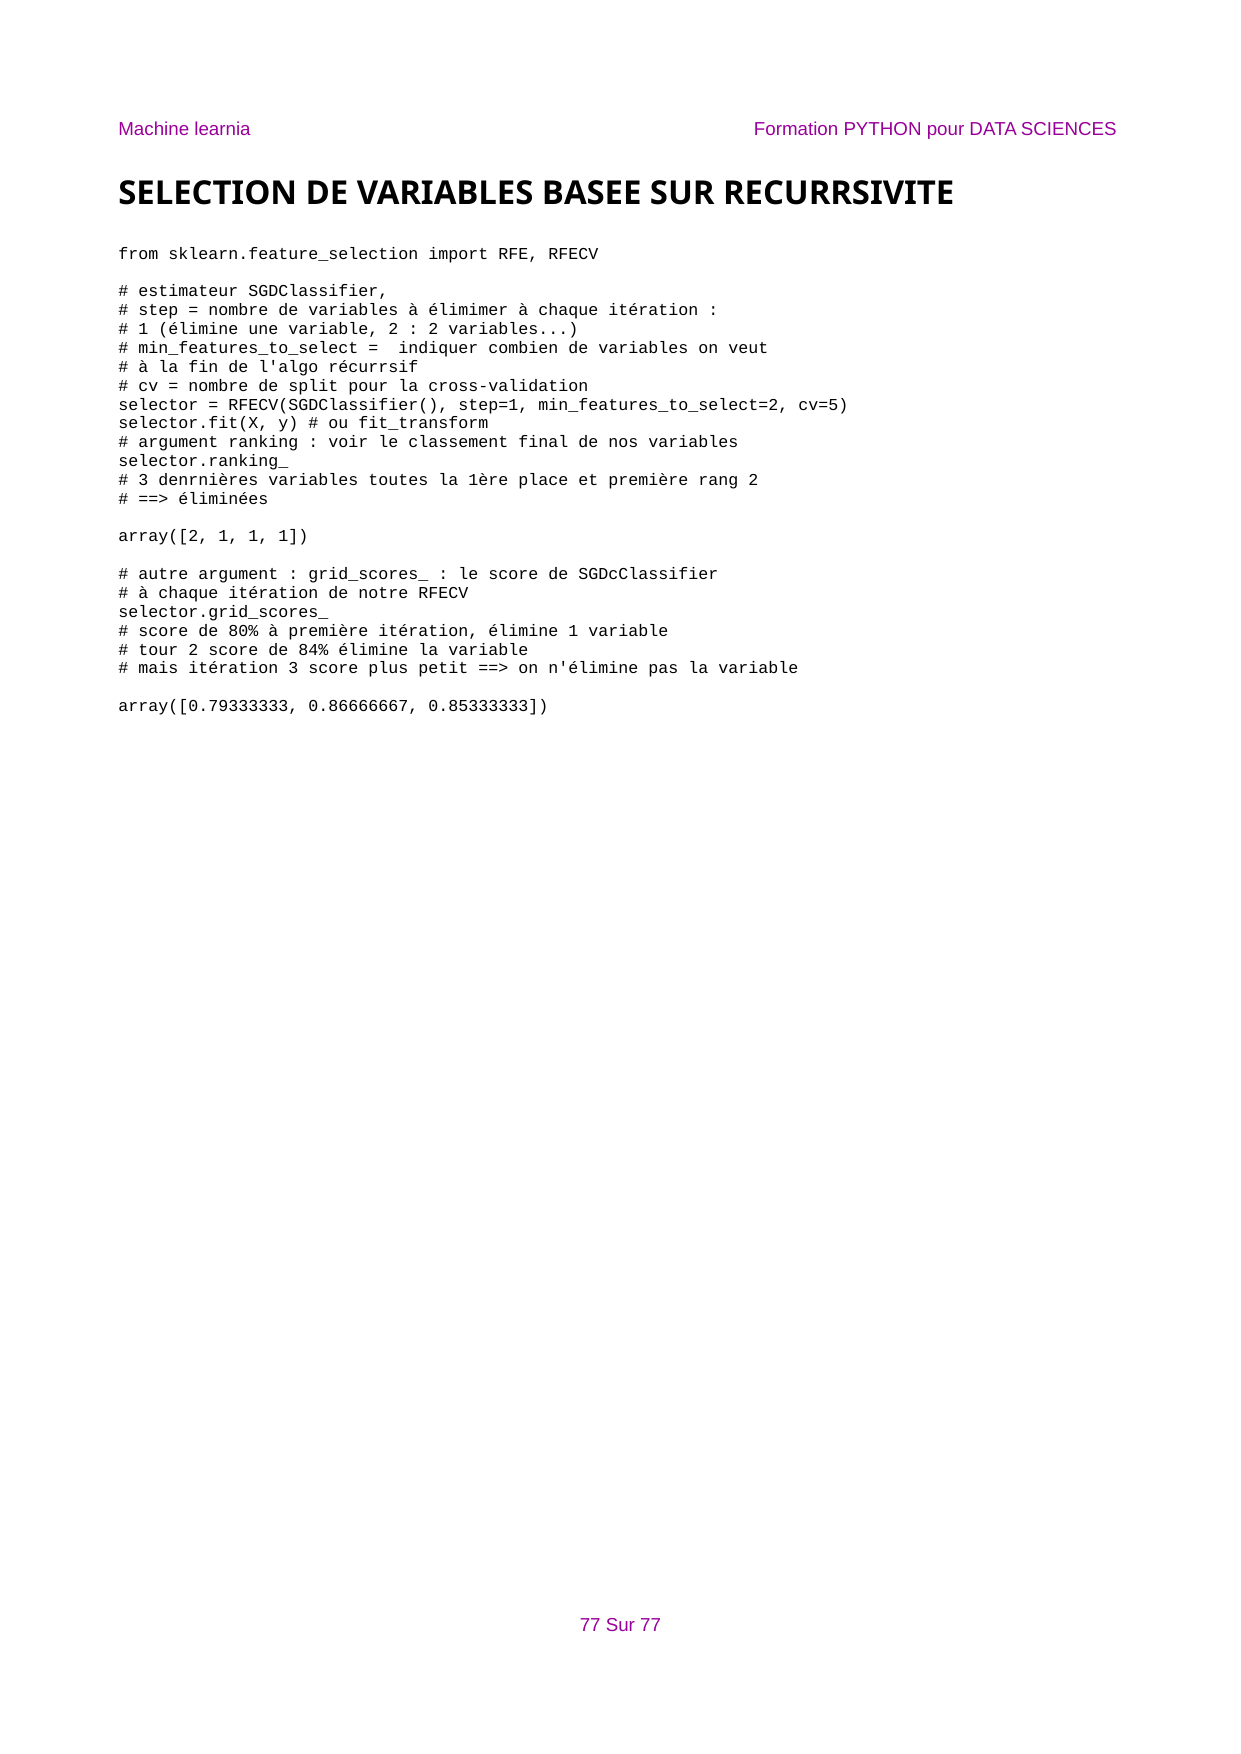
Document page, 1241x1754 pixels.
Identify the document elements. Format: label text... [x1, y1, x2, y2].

text # ==> éliminées [118, 490, 1122, 509]
text from sklearn.feature_selection import RFE, RFECV [118, 245, 1122, 264]
text selector.ranking_ [118, 453, 1122, 471]
text # à chaque itération de notre RFECV [118, 584, 1122, 603]
text # 1 (élimine une variable, 2 : 2 variables...) [118, 321, 1122, 339]
text array([2, 1, 1, 1]) [118, 528, 1122, 547]
text selector.grid_scores_ [118, 603, 1122, 622]
text selector.fit(X, y) # ou fit_transform [118, 415, 1122, 434]
text # step = nombre de variables à élimimer à chaque itération : [118, 302, 1122, 321]
text # autre argument : grid_scores_ : le score de SGDcClassifier [118, 566, 1122, 584]
text # argument ranking : voir le classement final de nos variables [118, 434, 1122, 453]
text # score de 80% à première itération, élimine 1 variable [118, 622, 1122, 641]
text # mais itération 3 score plus petit ==> on n'élimine pas la variable [118, 660, 1122, 679]
text # estimateur SGDClassifier, [118, 283, 1122, 302]
text # 3 denrnières variables toutes la 1ère place et première rang 2 [118, 471, 1122, 490]
text selector = RFECV(SGDClassifier(), step=1, min_features_to_select=2, cv=5) [118, 396, 1122, 415]
text # à la fin de l'algo récurrsif [118, 358, 1122, 377]
text # tour 2 score de 84% élimine la variable [118, 641, 1122, 660]
text array([0.79333333, 0.86666667, 0.85333333]) [118, 698, 1122, 717]
text # cv = nombre de split pour la cross-validation [118, 377, 1122, 396]
text # min_features_to_select = indiquer combien de variables on veut [118, 339, 1122, 358]
subtitle SELECTION DE VARIABLES BASEE SUR RECURRSIVITE [118, 169, 1122, 214]
